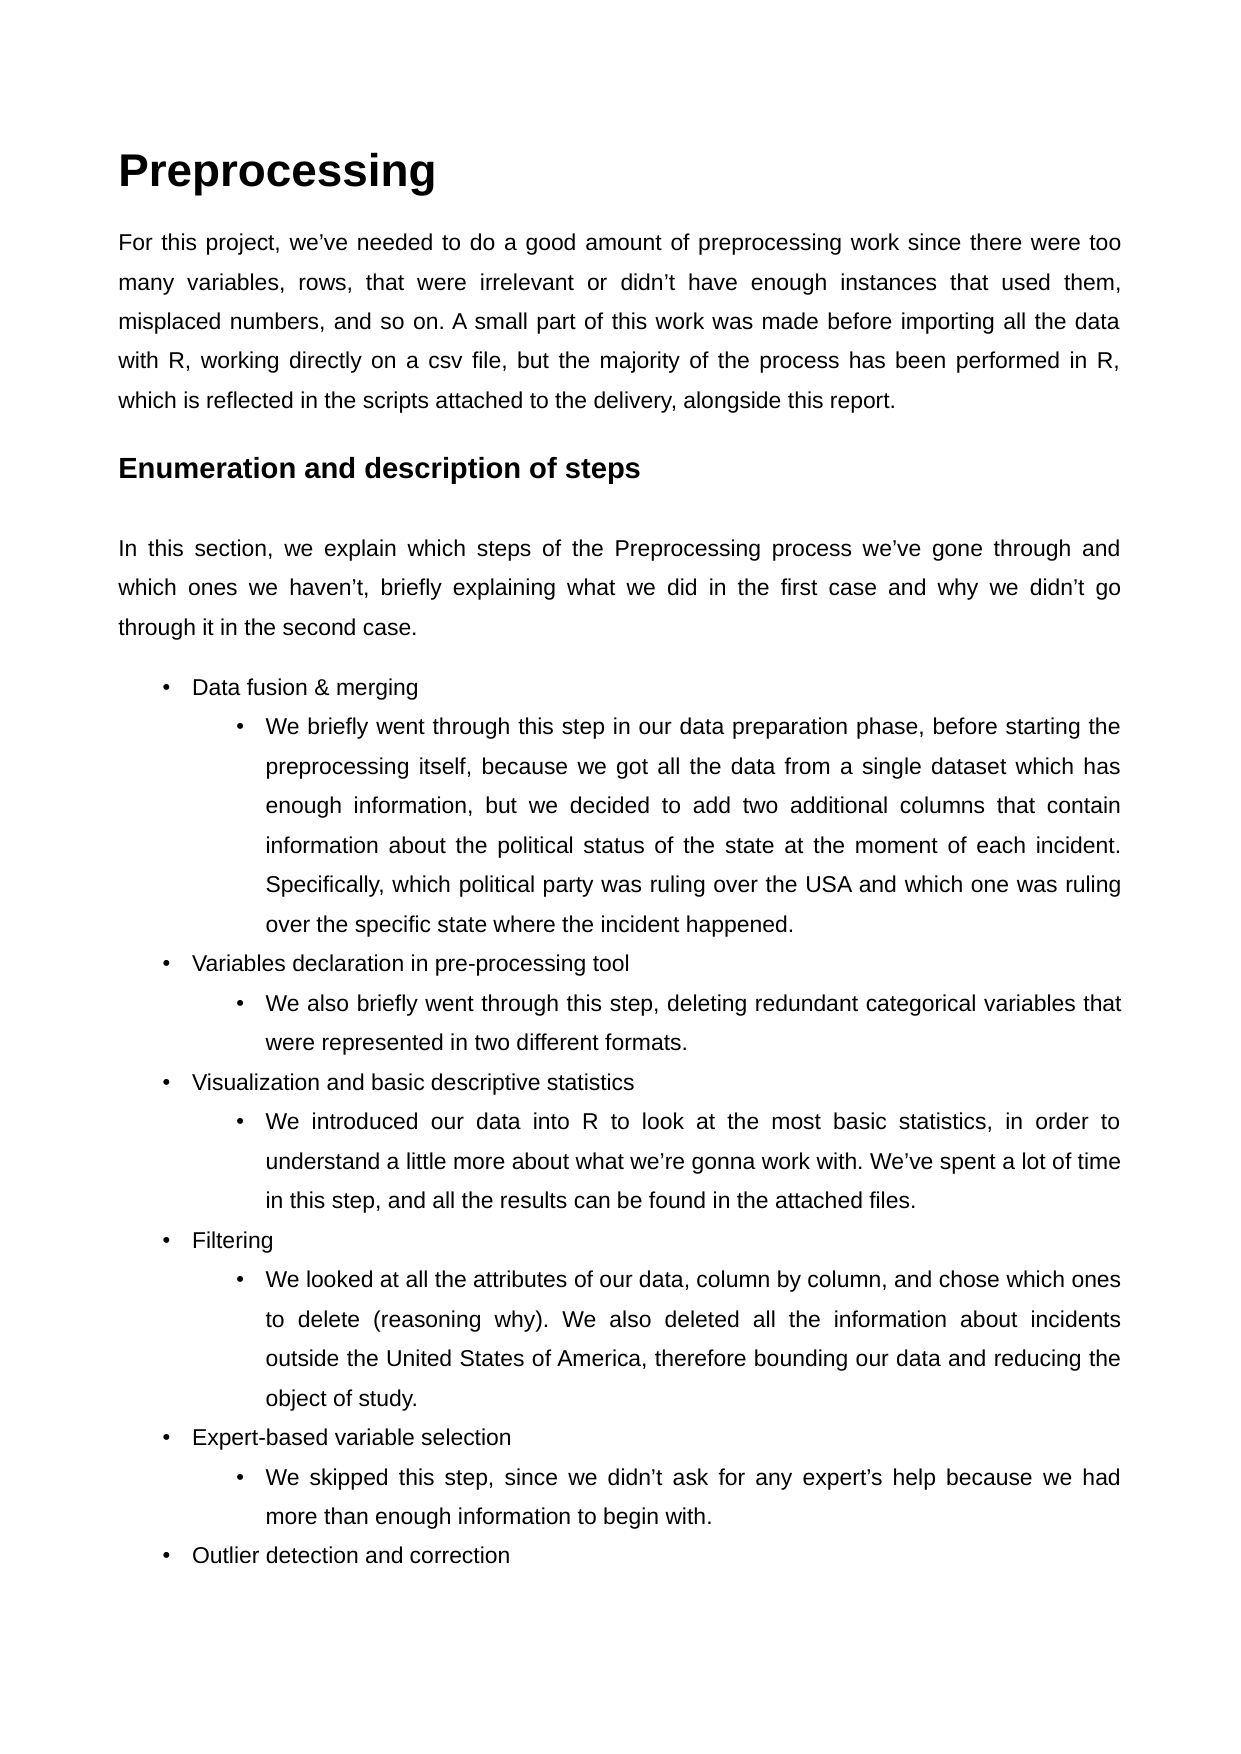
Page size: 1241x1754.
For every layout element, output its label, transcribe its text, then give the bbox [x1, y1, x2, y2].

list We looked at all the attributes of our data, column by column, and chose which ones to delete (reasoning why). We also deleted all the information about incidents outside the United States of America, therefore bounding our data and reducing the object of study. [236, 1266, 1122, 1411]
list Data fusion & merging [162, 674, 1122, 700]
list Expert-based variable selection [162, 1424, 1122, 1450]
list Visualization and basic descriptive statistics [162, 1069, 1122, 1095]
text For this project, we’ve needed to do a good amount of preprocessing work since there were too many variables, rows, that were irrelevant or didn’t have enough instances that used them, misplaced numbers, and so on. A small part of this work was made before importing all the data with R, working directly on a csv file, but the majority of the process has been performed in R, which is reflected in the scripts attached to the delivery, alongside this report. [118, 229, 1122, 413]
list We skipped this step, since we didn’t ask for any expert’s help because we had more than enough information to begin with. [236, 1463, 1122, 1529]
subtitle Preprocessing [118, 143, 1122, 196]
list Outlier detection and correction [162, 1542, 1122, 1569]
text In this section, we explain which steps of the Preprocessing process we’ve gone through and which ones we haven’t, briefly explaining what we did in the first case and why we didn’t go through it in the second case. [118, 535, 1122, 640]
subtitle Enumeration and description of steps [118, 451, 1122, 485]
list We also briefly went through this step, deleting redundant categorical variables that were represented in two different formats. [236, 990, 1122, 1056]
list We briefly went through this step in our data preparation phase, before starting the preprocessing itself, because we got all the data from a single dataset which has enough information, but we decided to add two additional columns that contain information about the political status of the state at the moment of each incident. Specifically, which political party was ruling over the USA and which one was ruling over the specific state where the incident happened. [236, 713, 1122, 937]
list We introduced our data into R to look at the most basic statistics, in order to understand a little more about what we’re gonna work with. We’ve spent a lot of time in this step, and all the results can be found in the attached files. [236, 1108, 1122, 1213]
list Filtering [162, 1227, 1122, 1253]
list Variables declaration in pre-processing tool [162, 950, 1122, 977]
